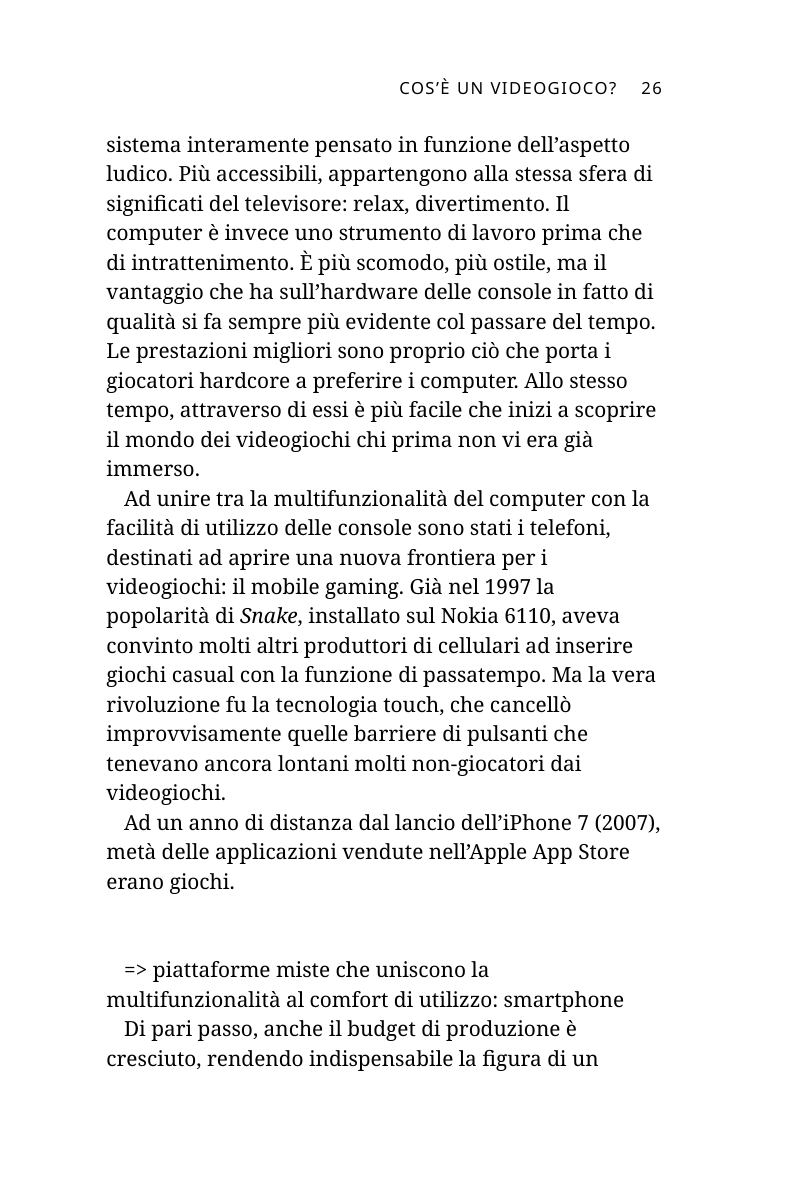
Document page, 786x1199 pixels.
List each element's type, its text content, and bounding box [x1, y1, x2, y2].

text Ad un anno di distanza dal lancio dell’iPhone 7 (2007), metà delle applicazioni vendute nell’Apple App Store erano giochi. [106, 807, 661, 895]
text => piattaforme miste che uniscono la multifunzionalità al comfort di utilizzo: smartphone [106, 954, 661, 1013]
text Ad unire tra la multifunzionalità del computer con la facilità di utilizzo delle console sono stati i telefoni, destinati ad aprire una nuova frontiera per i videogiochi: il mobile gaming. Già nel 1997 la popolarità di Snake, installato sul Nokia 6110, aveva convinto molti altri produttori di cellulari ad inserire giochi casual con la funzione di passatempo. Ma la vera rivoluzione fu la tecnologia touch, che cancellò improvvisamente quelle barriere di pulsanti che tenevano ancora lontani molti non-giocatori dai videogiochi. [106, 483, 661, 807]
text sistema interamente pensato in funzione dell’aspetto ludico. Più accessibili, appartengono alla stessa sfera di significati del televisore: relax, divertimento. Il computer è invece uno strumento di lavoro prima che di intrattenimento. È più scomodo, più ostile, ma il vantaggio che ha sull’hardware delle console in fatto di qualità si fa sempre più evidente col passare del tempo. Le prestazioni migliori sono proprio ciò che porta i giocatori hardcore a preferire i computer. Allo stesso tempo, attraverso di essi è più facile che inizi a scoprire il mondo dei videogiochi chi prima non vi era già immerso. [106, 129, 661, 483]
text Di pari passo, anche il budget di produzione è cresciuto, rendendo indispensabile la figura di un [106, 1013, 661, 1072]
